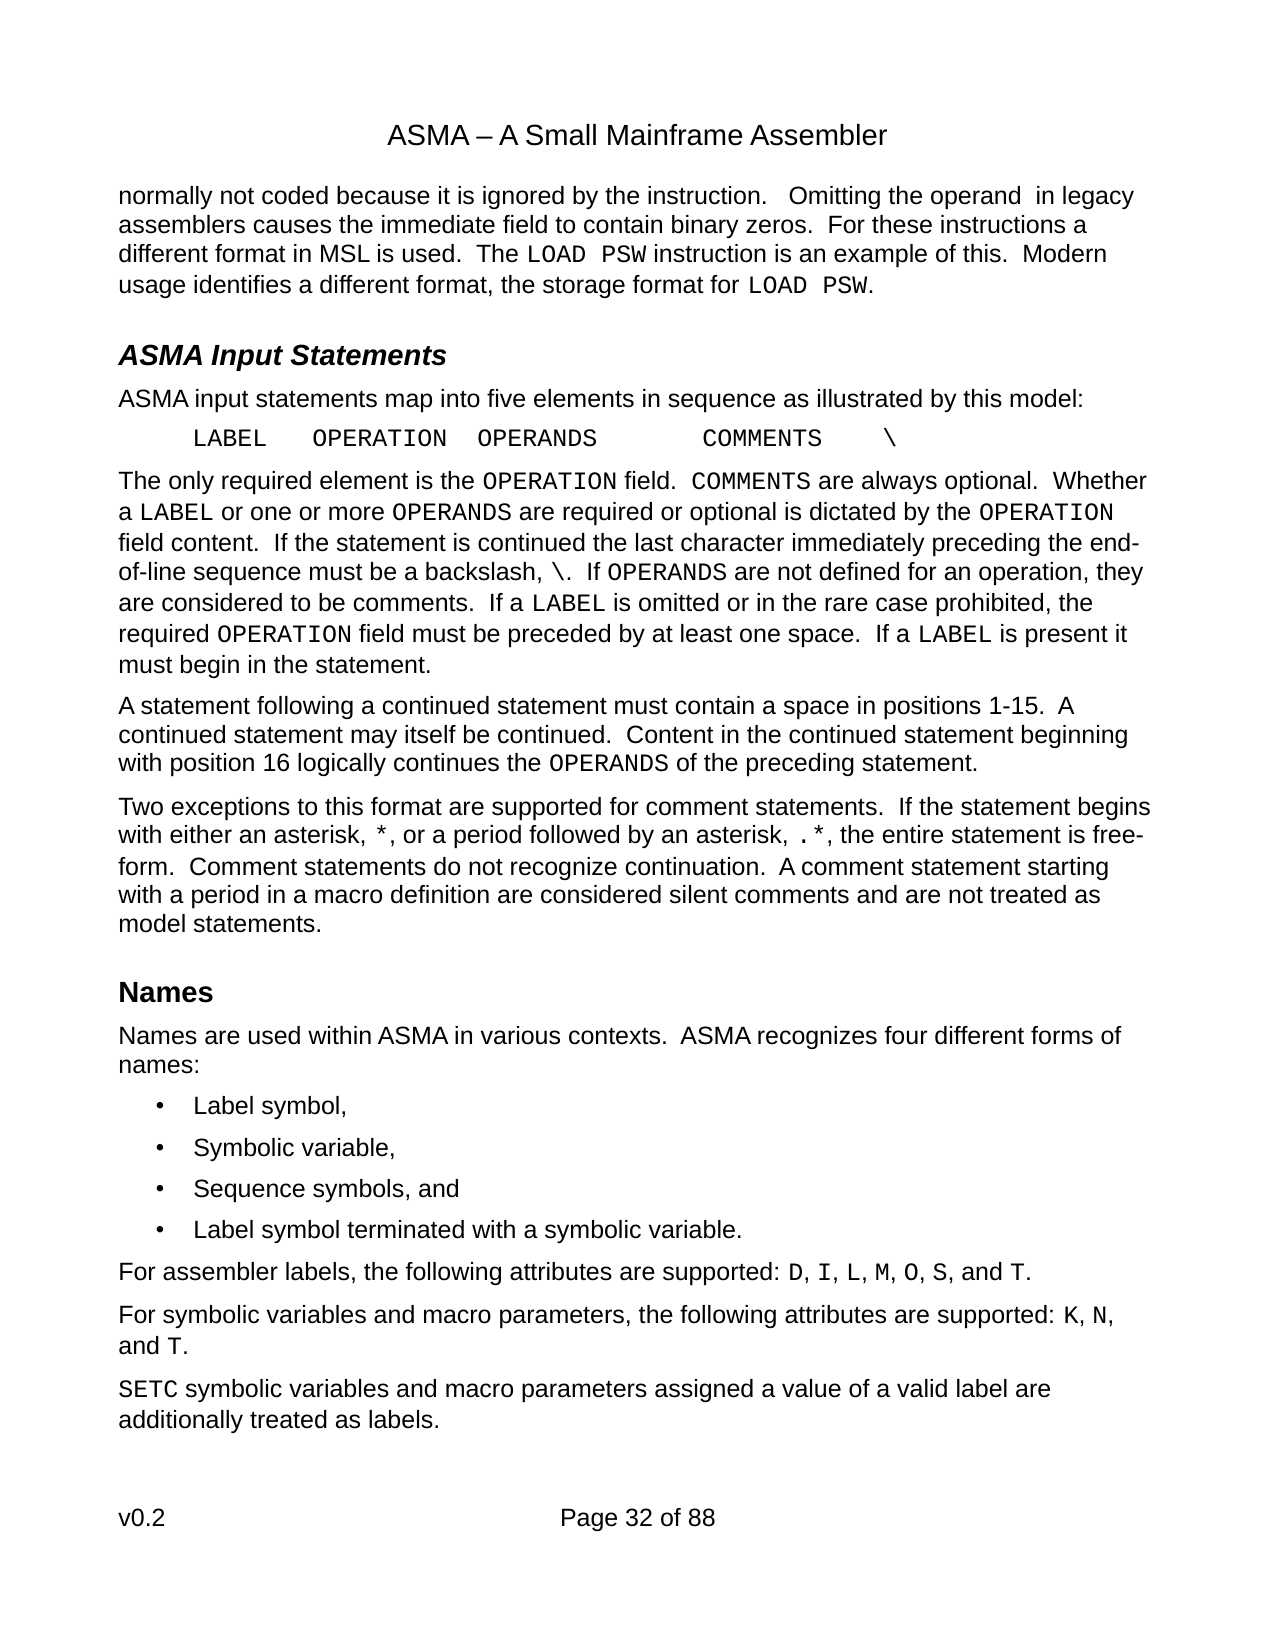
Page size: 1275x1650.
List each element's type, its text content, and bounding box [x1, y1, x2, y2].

list Symbolic variable, [156, 1133, 1157, 1161]
subtitle Names [118, 975, 1157, 1009]
text For symbolic variables and macro parameters, the following attributes are supported: K, N, and T. [118, 1300, 1157, 1362]
text LABEL OPERATION OPERANDS COMMENTS \ [192, 425, 1157, 454]
text Names are used within ASMA in various contexts. ASMA recognizes four different forms of names: [118, 1021, 1157, 1079]
text The only required element is the OPERATION field. COMMENTS are always optional. Whether a LABEL or one or more OPERANDS are required or optional is dictated by the OPERATION field content. If the statement is continued the last character immediately preceding the end-of-line sequence must be a backslash, \. If OPERANDS are not defined for an operation, they are considered to be comments. If a LABEL is omitted or in the rare case prohibited, the required OPERATION field must be preceded by at least one space. If a LABEL is present it must begin in the statement. [118, 466, 1157, 678]
text ASMA input statements map into five elements in sequence as illustrated by this model: [118, 384, 1157, 413]
text Two exceptions to this format are supported for comment statements. If the statement begins with either an asterisk, *, or a period followed by an asterisk, .*, the entire statement is free-form. Comment statements do not recognize continuation. A comment statement starting with a period in a macro definition are considered silent comments and are not treated as model statements. [118, 792, 1157, 938]
text A statement following a continued statement must contain a space in positions 1-15. A continued statement may itself be continued. Content in the continued statement beginning with position 16 logically continues the OPERANDS of the preceding statement. [118, 691, 1157, 779]
text normally not coded because it is ignored by the instruction. Omitting the operand in legacy assemblers causes the immediate field to contain binary zeros. For these instructions a different format in MSL is used. The LOAD PSW instruction is an example of this. Modern usage identifies a different format, the storage format for LOAD PSW. [118, 181, 1157, 301]
list Label symbol, [156, 1091, 1157, 1120]
list Label symbol terminated with a symbolic variable. [156, 1215, 1157, 1244]
text SETC symbolic variables and macro parameters assigned a value of a valid label are additionally treated as labels. [118, 1374, 1157, 1434]
subtitle ASMA Input Statements [118, 338, 1157, 372]
text For assembler labels, the following attributes are supported: D, I, L, M, O, S, and T. [118, 1257, 1157, 1288]
list Sequence symbols, and [156, 1174, 1157, 1203]
